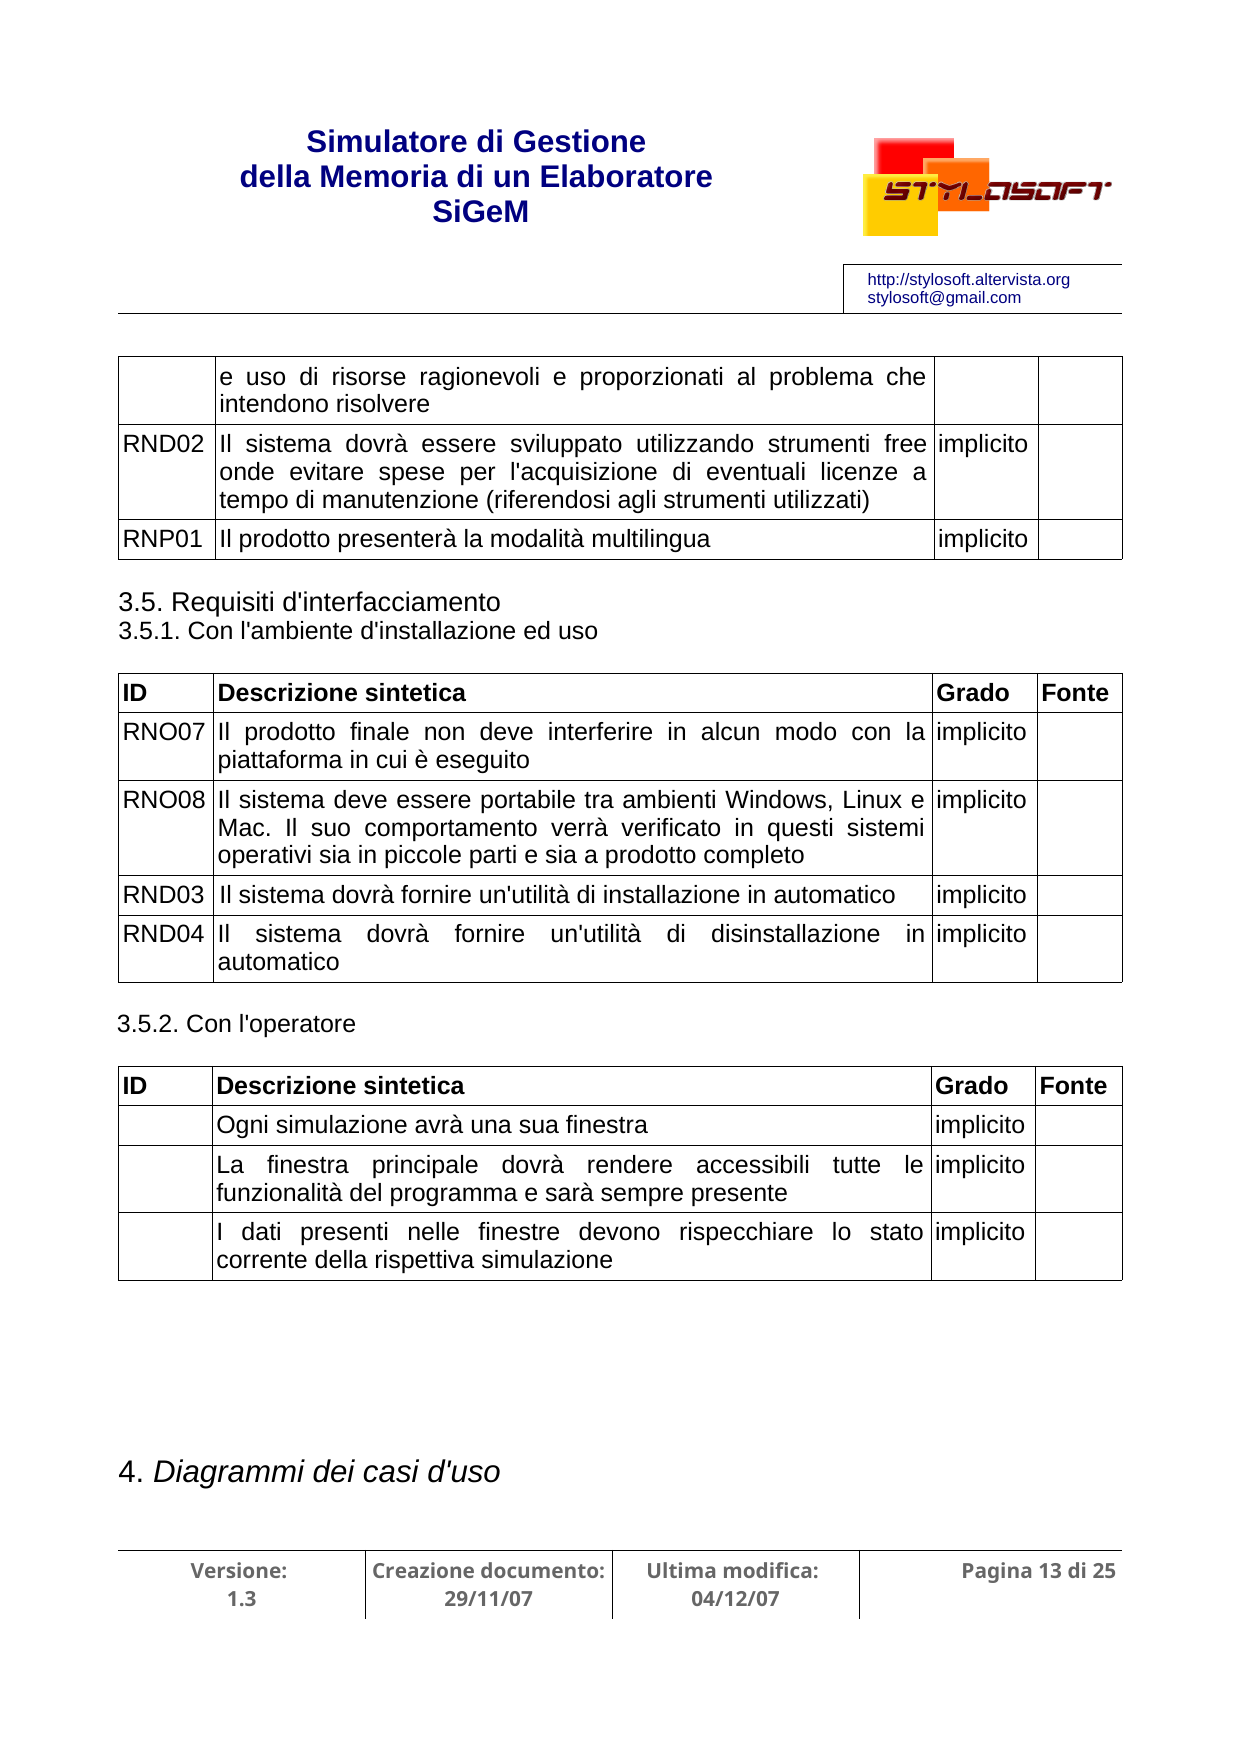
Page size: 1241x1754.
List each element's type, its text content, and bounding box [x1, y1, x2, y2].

text 3.5.1. Con l'ambiente d'installazione ed uso [118, 617, 1122, 645]
table_cell implicito [932, 1213, 1035, 1279]
table_cell I dati presenti nelle finestre devono rispecchiare lo stato corrente della rispettiva simulazione [213, 1213, 931, 1279]
table_cell [1036, 1106, 1122, 1145]
table_cell implicito [932, 1106, 1035, 1145]
table_cell RNO08 [119, 781, 213, 875]
table_cell [1039, 357, 1122, 424]
table_cell RNO07 [119, 713, 213, 780]
table_cell [119, 357, 215, 424]
table_cell implicito [933, 713, 1037, 780]
table_cell [1038, 713, 1122, 780]
picture [848, 123, 1117, 247]
table_cell Il prodotto presenterà la modalità multilingua [216, 520, 934, 559]
table_header Fonte [1036, 1067, 1122, 1105]
table_cell Ogni simulazione avrà una sua finestra [213, 1106, 931, 1145]
table_cell [1038, 876, 1122, 914]
table_cell [119, 1213, 212, 1279]
table_cell [119, 1146, 212, 1212]
table_cell Il sistema dovrà fornire un'utilità di disinstallazione in automatico [214, 916, 932, 982]
table_cell [1038, 781, 1122, 875]
table_cell La finestra principale dovrà rendere accessibili tutte le funzionalità del programma e sarà sempre presente [213, 1146, 931, 1212]
table_cell RND03 [119, 876, 213, 914]
table_cell Il sistema dovrà fornire un'utilità di installazione in automatico [214, 876, 932, 914]
table_cell Il sistema deve essere portabile tra ambienti Windows, Linux e Mac. Il suo comportamento verrà verificato in questi sistemi operativi sia in piccole parti e sia a prodotto completo [214, 781, 932, 875]
text 3.5.2. Con l'operatore [117, 1010, 1122, 1038]
table_cell implicito [935, 425, 1038, 519]
table_header Grado [932, 1067, 1035, 1105]
table_cell RND04 [119, 916, 213, 982]
table_cell implicito [933, 876, 1037, 914]
table_cell [935, 357, 1038, 424]
table_cell implicito [932, 1146, 1035, 1212]
table_cell implicito [933, 781, 1037, 875]
table_header Fonte [1038, 674, 1122, 712]
text 4. Diagrammi dei casi d'uso [118, 1454, 1122, 1489]
table_header Descrizione sintetica [213, 1067, 931, 1105]
table_cell implicito [933, 916, 1037, 982]
table_cell [119, 1106, 212, 1145]
table_header Grado [933, 674, 1037, 712]
table_header ID [119, 674, 213, 712]
table_cell [1039, 520, 1122, 559]
table_cell [1039, 425, 1122, 519]
table_header Descrizione sintetica [214, 674, 932, 712]
text 3.5. Requisiti d'interfacciamento [118, 587, 1122, 617]
table_cell e uso di risorse ragionevoli e proporzionati al problema che intendono risolvere [216, 357, 934, 424]
table_cell RNP01 [119, 520, 215, 559]
table_cell Il prodotto finale non deve interferire in alcun modo con la piattaforma in cui è eseguito [214, 713, 932, 780]
table_cell implicito [935, 520, 1038, 559]
table_cell [1036, 1146, 1122, 1212]
table_cell [1038, 916, 1122, 982]
table_header ID [119, 1067, 212, 1105]
table_cell Il sistema dovrà essere sviluppato utilizzando strumenti free onde evitare spese per l'acquisizione di eventuali licenze a tempo di manutenzione (riferendosi agli strumenti utilizzati) [216, 425, 934, 519]
table_cell [1036, 1213, 1122, 1279]
table_cell RND02 [119, 425, 215, 519]
